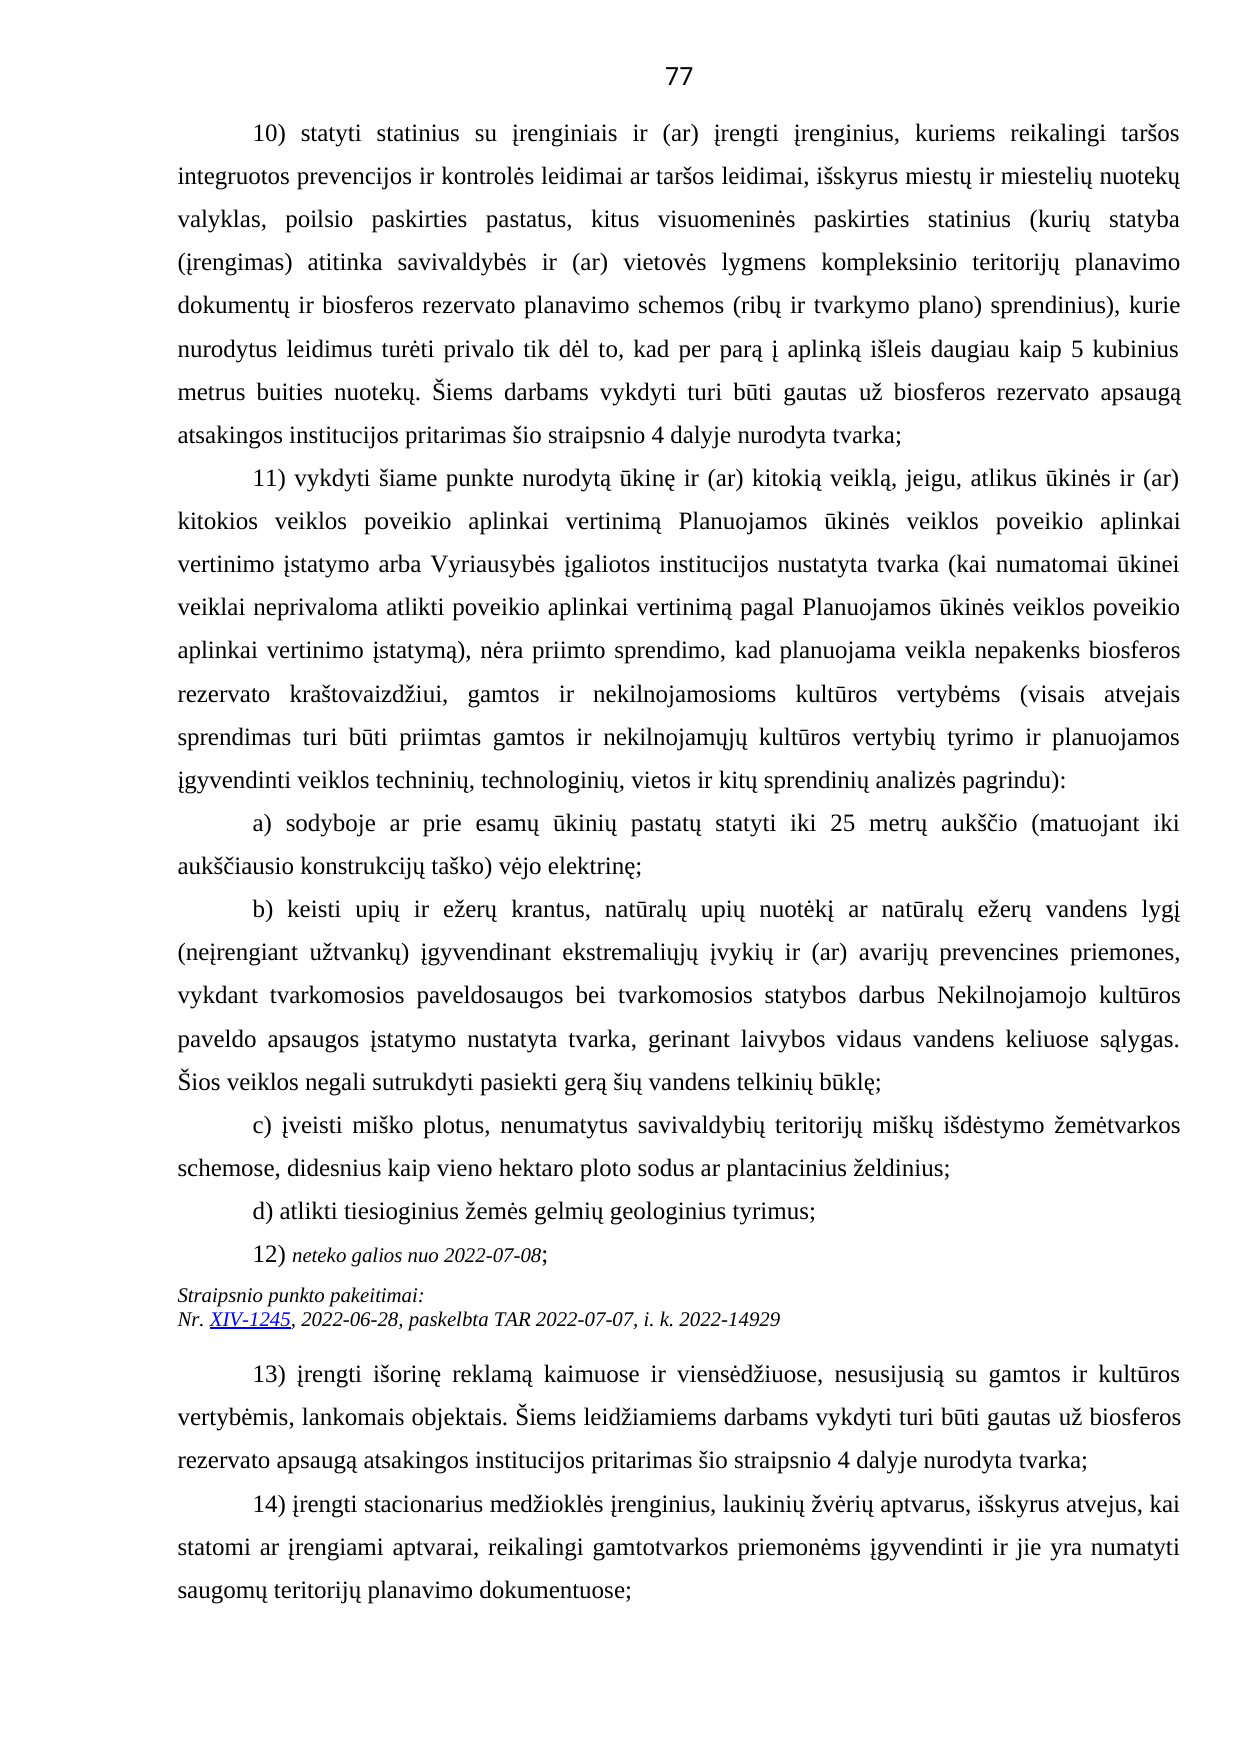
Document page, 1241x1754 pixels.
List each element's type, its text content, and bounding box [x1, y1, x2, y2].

text 12) neteko galios nuo 2022-07-08; [177, 1239, 1181, 1268]
text 13) įrengti išorinę reklamą kaimuose ir viensėdžiuose, nesusijusią su gamtos ir kultūros vertybėmis, lankomais objektais. Šiems leidžiamiems darbams vykdyti turi būti gautas už biosferos rezervato apsaugą atsakingos institucijos pritarimas šio straipsnio 4 dalyje nurodyta tvarka; [177, 1359, 1181, 1474]
text 14) įrengti stacionarius medžioklės įrenginius, laukinių žvėrių aptvarus, išskyrus atvejus, kai statomi ar įrengiami aptvarai, reikalingi gamtotvarkos priemonėms įgyvendinti ir jie yra numatyti saugomų teritorijų planavimo dokumentuose; [177, 1489, 1181, 1604]
text Straipsnio punkto pakeitimai: [177, 1282, 1181, 1307]
text c) įveisti miško plotus, nenumatytus savivaldybių teritorijų miškų išdėstymo žemėtvarkos schemose, didesnius kaip vieno hektaro ploto sodus ar plantacinius želdinius; [177, 1110, 1181, 1182]
text Nr. XIV-1245, 2022-06-28, paskelbta TAR 2022-07-07, i. k. 2022-14929 [177, 1307, 1181, 1331]
text a) sodyboje ar prie esamų ūkinių pastatų statyti iki 25 metrų aukščio (matuojant iki aukščiausio konstrukcijų taško) vėjo elektrinę; [177, 808, 1181, 880]
text 10) statyti statinius su įrenginiais ir (ar) įrengti įrenginius, kuriems reikalingi taršos integruotos prevencijos ir kontrolės leidimai ar taršos leidimai, išskyrus miestų ir miestelių nuotekų valyklas, poilsio paskirties pastatus, kitus visuomeninės paskirties statinius (kurių statyba (įrengimas) atitinka savivaldybės ir (ar) vietovės lygmens kompleksinio teritorijų planavimo dokumentų ir biosferos rezervato planavimo schemos (ribų ir tvarkymo plano) sprendinius), kurie nurodytus leidimus turėti privalo tik dėl to, kad per parą į aplinką išleis daugiau kaip 5 kubinius metrus buities nuotekų. Šiems darbams vykdyti turi būti gautas už biosferos rezervato apsaugą atsakingos institucijos pritarimas šio straipsnio 4 dalyje nurodyta tvarka; [177, 118, 1181, 449]
text 11) vykdyti šiame punkte nurodytą ūkinę ir (ar) kitokią veiklą, jeigu, atlikus ūkinės ir (ar) kitokios veiklos poveikio aplinkai vertinimą Planuojamos ūkinės veiklos poveikio aplinkai vertinimo įstatymo arba Vyriausybės įgaliotos institucijos nustatyta tvarka (kai numatomai ūkinei veiklai neprivaloma atlikti poveikio aplinkai vertinimą pagal Planuojamos ūkinės veiklos poveikio aplinkai vertinimo įstatymą), nėra priimto sprendimo, kad planuojama veikla nepakenks biosferos rezervato kraštovaizdžiui, gamtos ir nekilnojamosioms kultūros vertybėms (visais atvejais sprendimas turi būti priimtas gamtos ir nekilnojamųjų kultūros vertybių tyrimo ir planuojamos įgyvendinti veiklos techninių, technologinių, vietos ir kitų sprendinių analizės pagrindu): [177, 463, 1181, 794]
text b) keisti upių ir ežerų krantus, natūralų upių nuotėkį ar natūralų ežerų vandens lygį (neįrengiant užtvankų) įgyvendinant ekstremaliųjų įvykių ir (ar) avarijų prevencines priemones, vykdant tvarkomosios paveldosaugos bei tvarkomosios statybos darbus Nekilnojamojo kultūros paveldo apsaugos įstatymo nustatyta tvarka, gerinant laivybos vidaus vandens keliuose sąlygas. Šios veiklos negali sutrukdyti pasiekti gerą šių vandens telkinių būklę; [177, 894, 1181, 1096]
text d) atlikti tiesioginius žemės gelmių geologinius tyrimus; [177, 1196, 1181, 1225]
